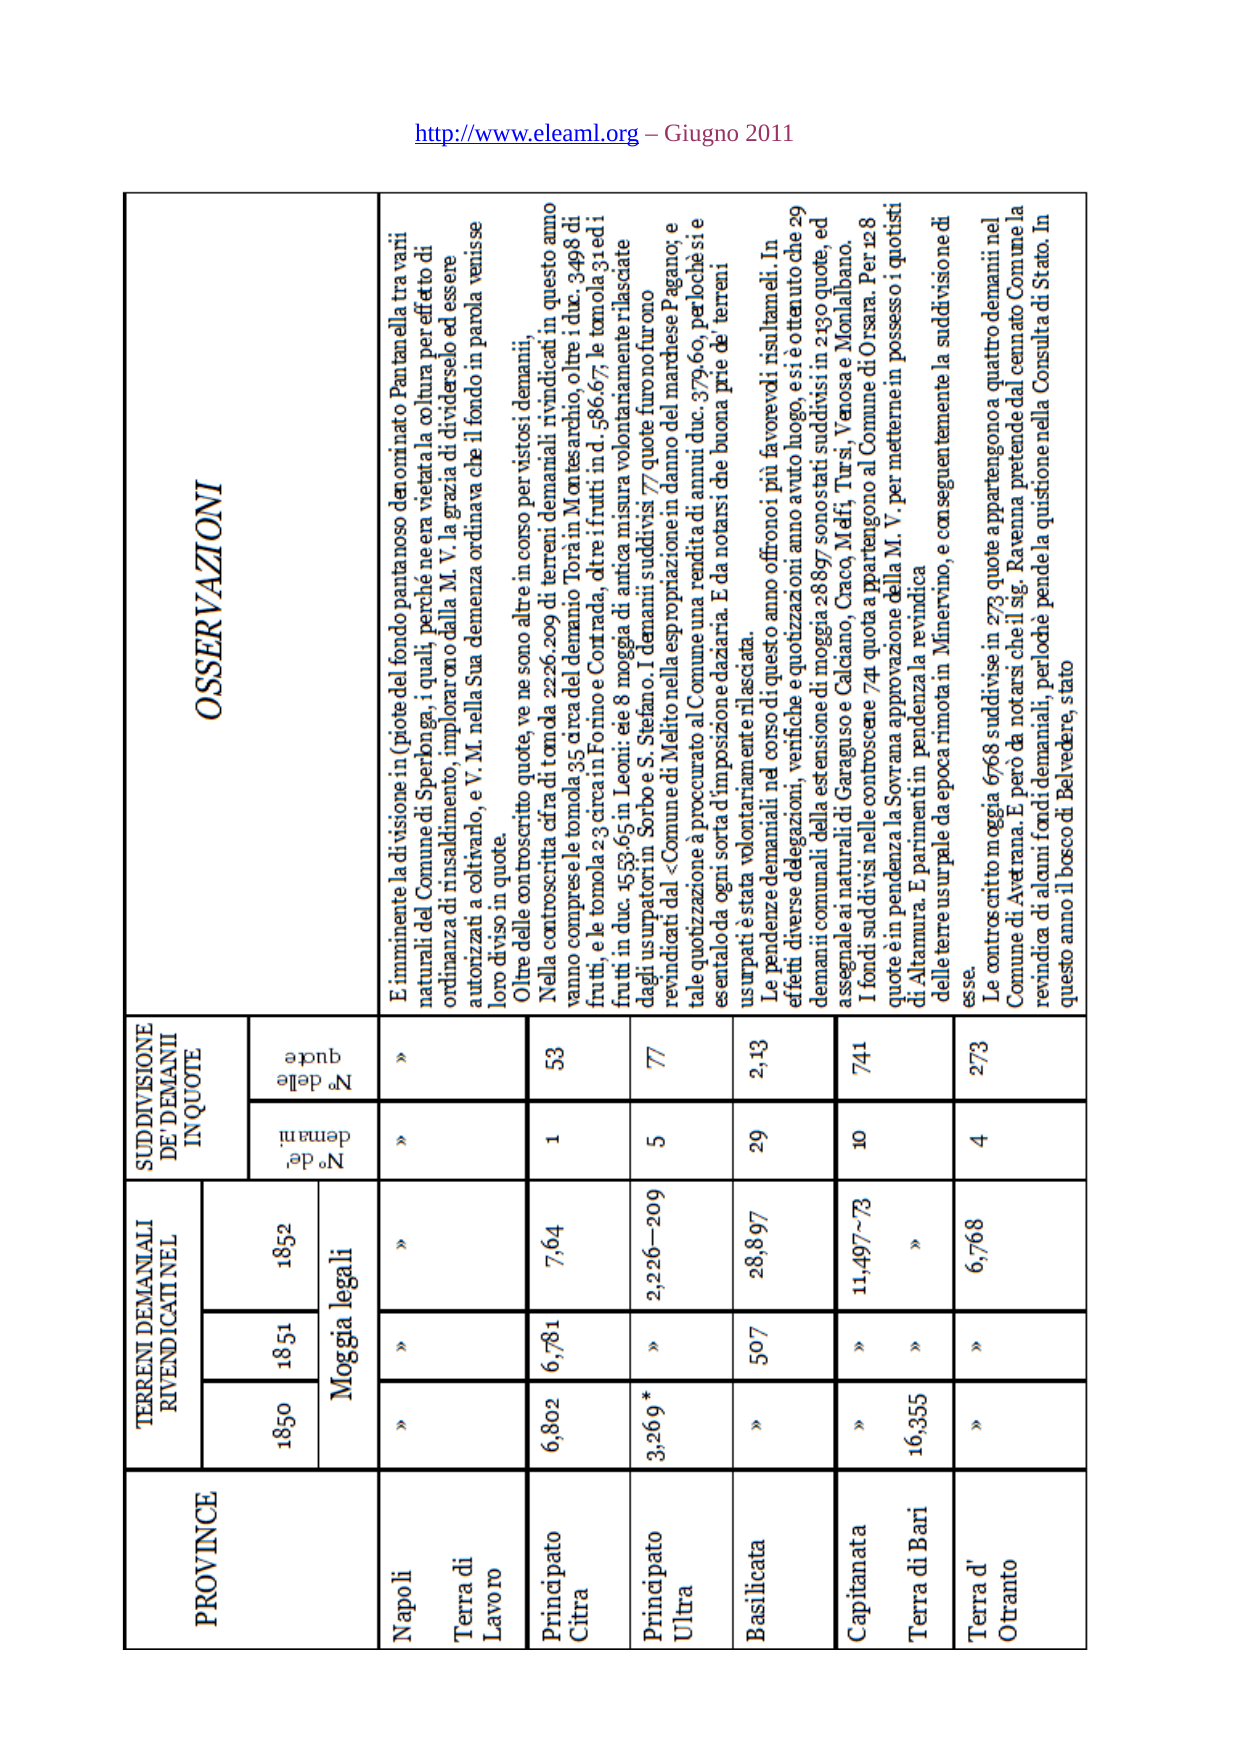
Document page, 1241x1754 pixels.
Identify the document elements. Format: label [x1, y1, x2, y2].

picture [122, 176, 1118, 1650]
